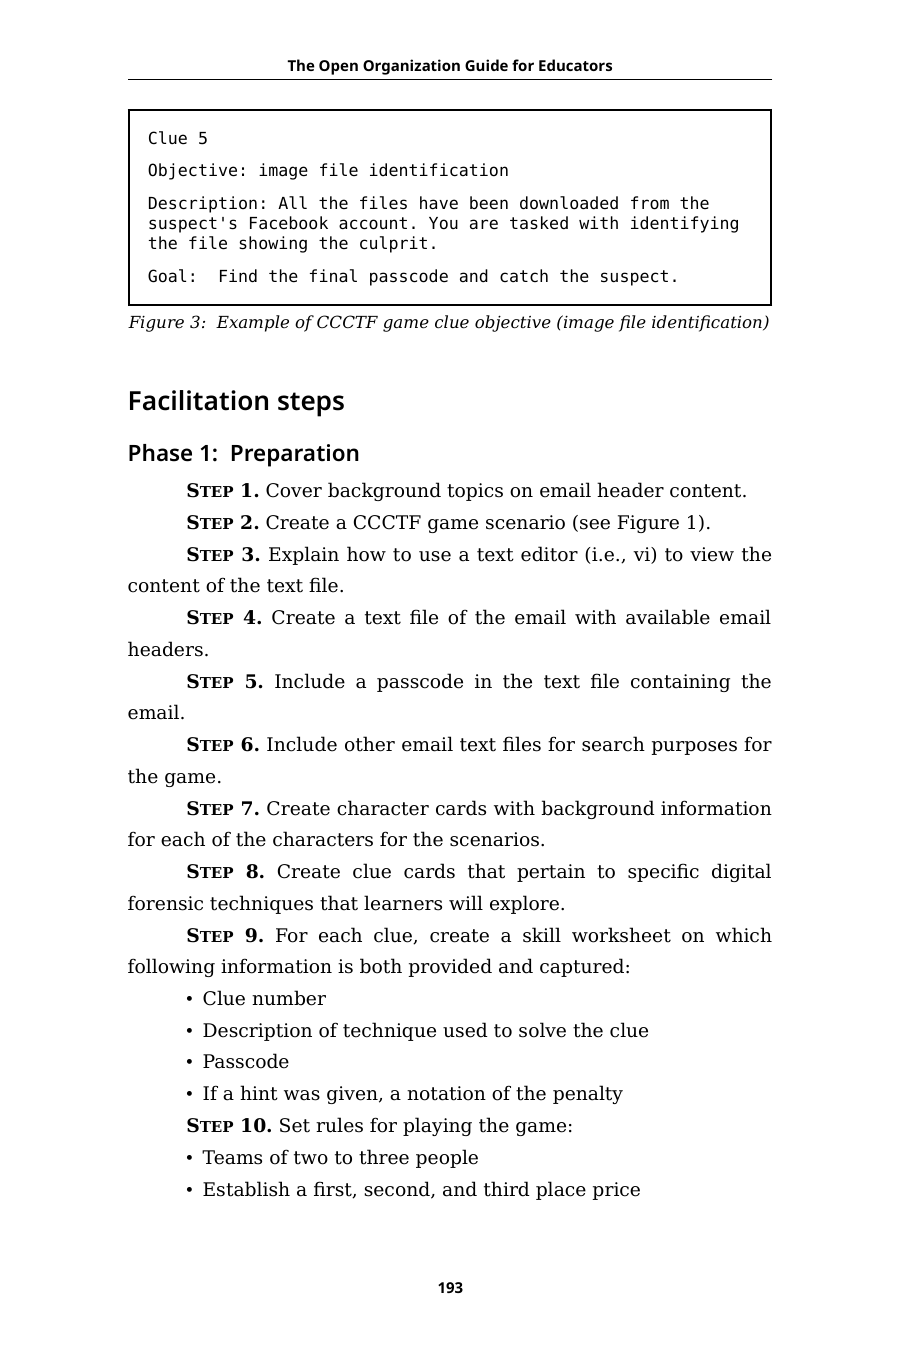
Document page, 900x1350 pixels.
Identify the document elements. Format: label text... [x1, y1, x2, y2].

text Step 5. Include a passcode in the text file containing the email. [127, 671, 772, 724]
text Objective: image file identification [130, 141, 770, 173]
text Goal: Find the final passcode and catch the suspect. [130, 247, 770, 304]
list Clue number [186, 988, 772, 1010]
text Step 2. Create a CCCTF game scenario (see Figure 1). [127, 511, 772, 533]
text Step 1. Cover background topics on email header content. [127, 479, 772, 502]
text Step 6. Include other email text files for search purposes for the game. [127, 734, 772, 788]
text Step 8. Create clue cards that pertain to specific digital forensic techniques that learners will explore. [127, 861, 772, 915]
list Establish a first, second, and third place price [186, 1178, 772, 1200]
text Step 7. Create character cards with background information for each of the characters for the scenarios. [127, 798, 772, 851]
text Step 9. For each clue, create a skill worksheet on which following information is both provided and captured: [127, 925, 772, 978]
text Clue 5 [130, 111, 770, 141]
text Description: All the files have been downloaded from the suspect's Facebook account. You are tasked with identifying the file showing the culprit. [130, 173, 770, 247]
text Step 10. Set rules for playing the game: [127, 1115, 772, 1137]
subtitle Phase 1: Preparation [127, 441, 772, 467]
subtitle Facilitation steps [127, 386, 772, 416]
list If a hint was given, a notation of the penalty [186, 1083, 772, 1105]
text Step 3. Explain how to use a text editor (i.e., vi) to view the content of the text file. [127, 543, 772, 597]
list Description of technique used to solve the clue [186, 1020, 772, 1042]
text Step 4. Create a text file of the email with available email headers. [127, 607, 772, 661]
list Passcode [186, 1052, 772, 1073]
text Figure 3: Example of CCCTF game clue objective (image file identification) [127, 313, 772, 332]
list Teams of two to three people [186, 1147, 772, 1169]
